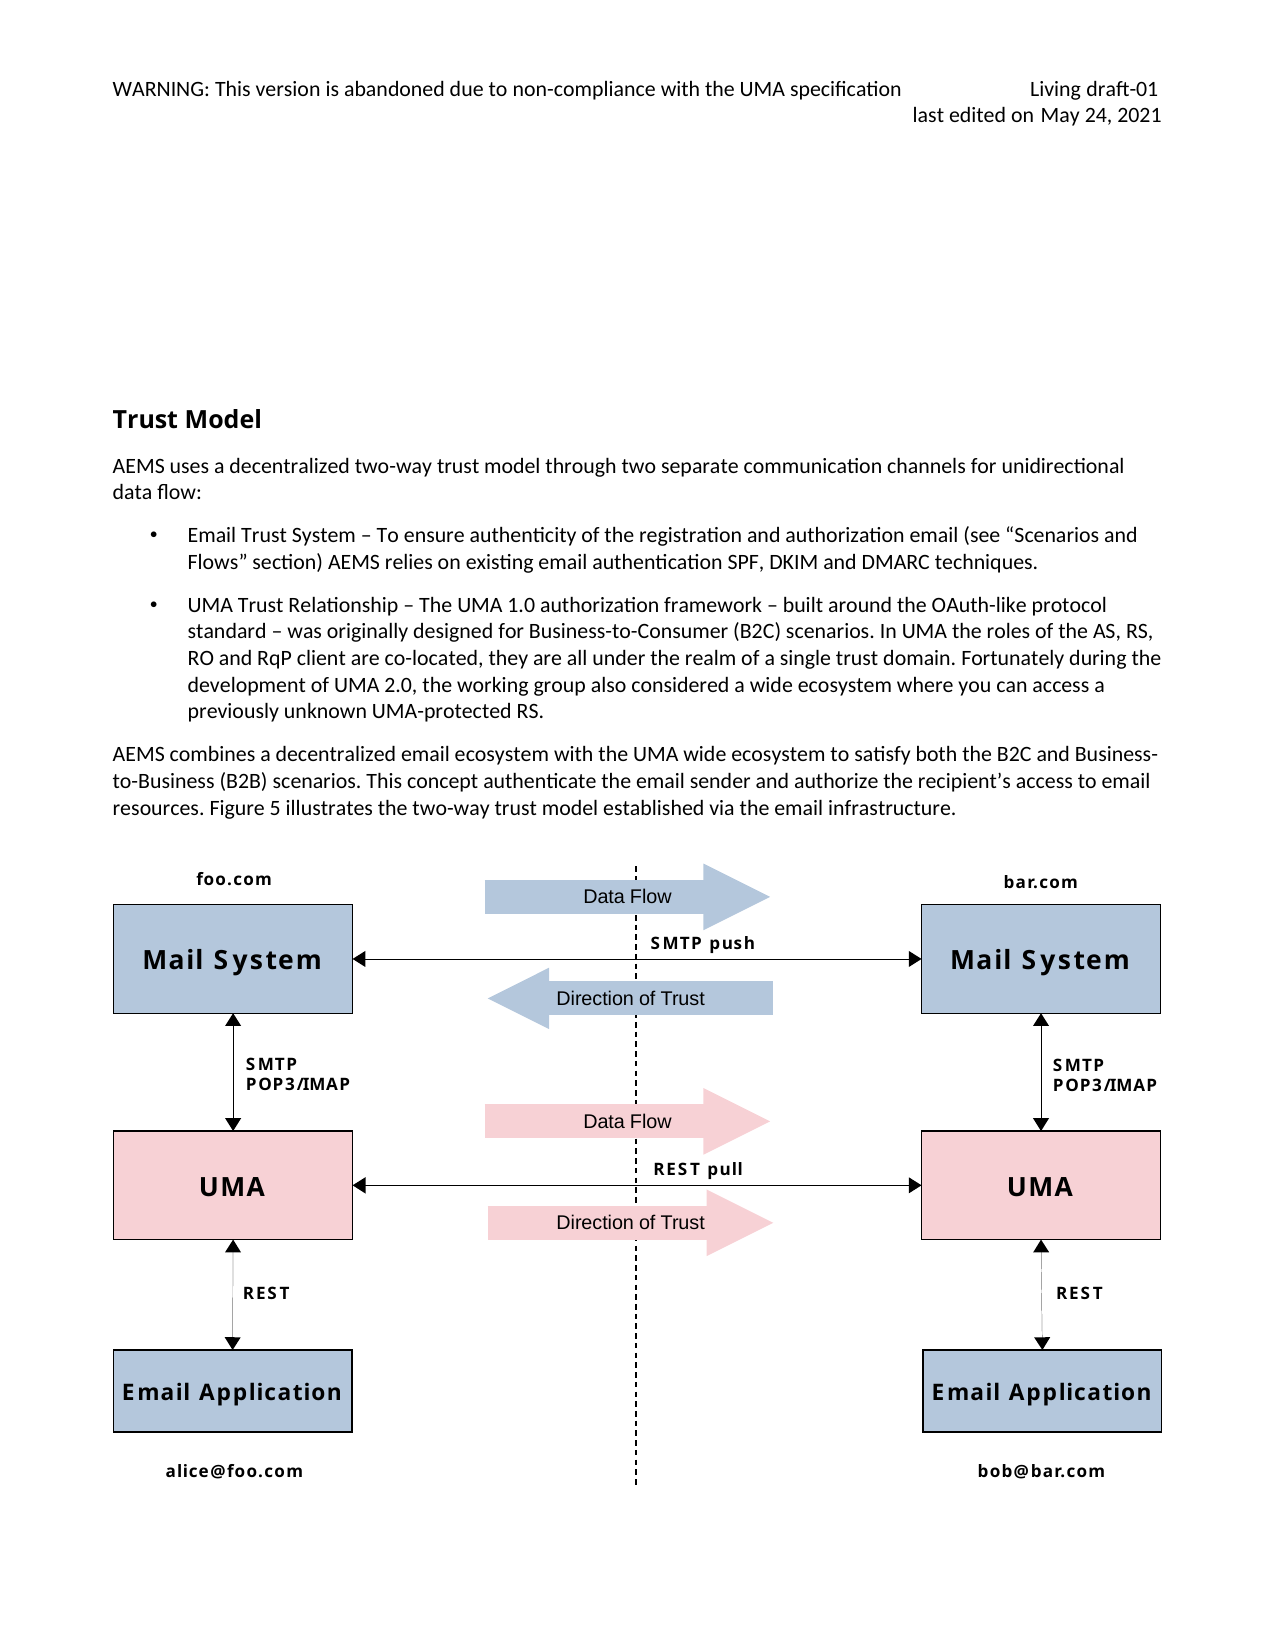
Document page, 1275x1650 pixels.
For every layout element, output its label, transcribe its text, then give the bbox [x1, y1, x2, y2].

text AEMS combines a decentralized email ecosystem with the UMA wide ecosystem to satisfy both the B2C and Business-to-Business (B2B) scenarios. This concept authenticate the email sender and authorize the recipient’s access to email resources. Figure 5 illustrates the two-way trust model established via the email infrastructure. [112, 741, 1162, 821]
list Email Trust System – To ensure authenticity of the registration and authorization email (see “Scenarios and Flows” section) AEMS relies on existing email authentication SPF, DKIM and DMARC techniques. [150, 521, 1162, 575]
list UMA Trust Relationship – The UMA 1.0 authorization framework – built around the OAuth-like protocol standard – was originally designed for Business-to-Consumer (B2C) scenarios. In UMA the roles of the AS, RS, RO and RqP client are co-located, they are all under the realm of a single trust domain. Fortunately during the development of UMA 2.0, the working group also considered a wide ecosystem where you can access a previously unknown UMA-protected RS. [150, 591, 1162, 724]
text Trust Model [112, 402, 1162, 436]
text AEMS uses a decentralized two-way trust model through two separate communication channels for unidirectional data flow: [112, 452, 1162, 505]
